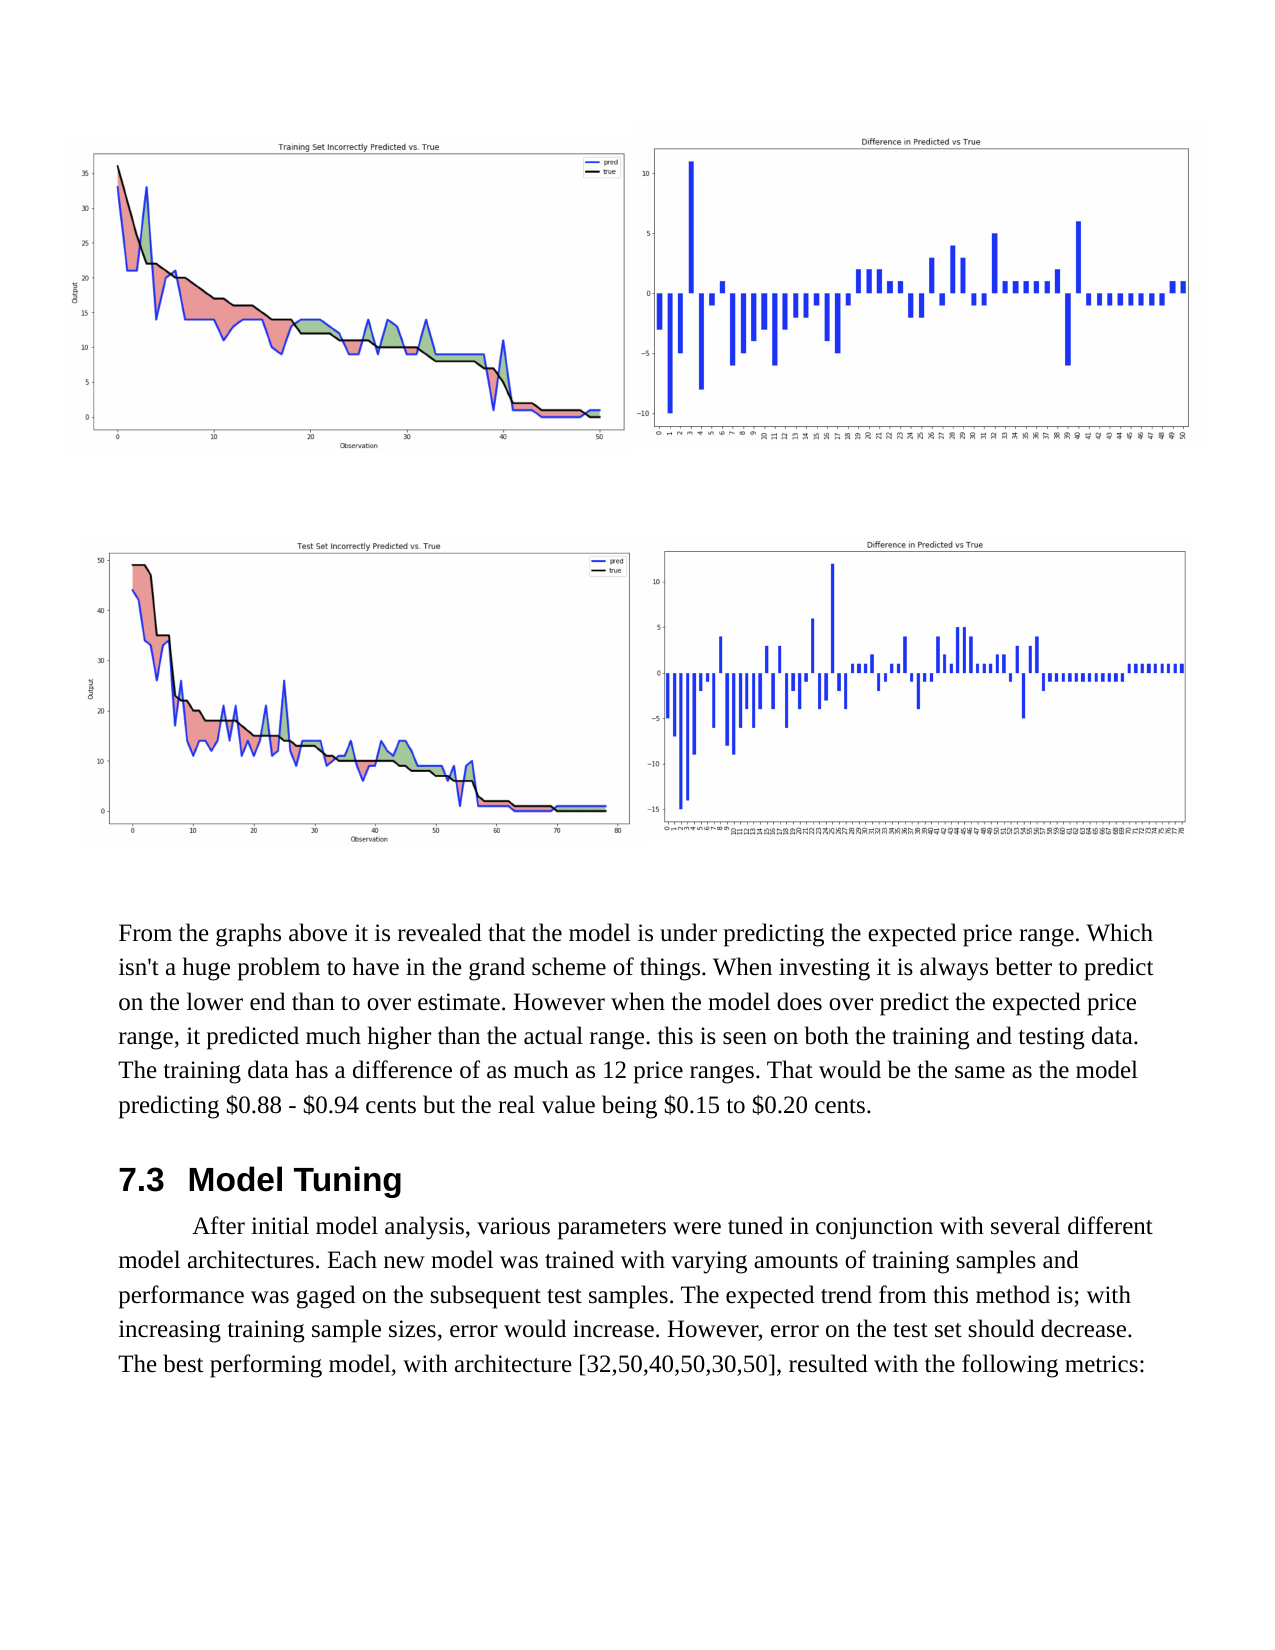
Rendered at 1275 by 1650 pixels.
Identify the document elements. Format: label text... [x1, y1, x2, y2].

text After initial model analysis, various parameters were tuned in conjunction with several different model architectures. Each new model was trained with varying amounts of training samples and performance was gaged on the subsequent test samples. The expected trend from this method is; with increasing training sample sizes, error would increase. However, error on the test set should decrease. The best performing model, with architecture [32,50,40,50,30,50], resulted with the following metrics: [118, 1211, 1157, 1378]
picture [79, 534, 1194, 847]
picture [62, 124, 1207, 454]
subtitle Model Tuning [118, 1160, 1157, 1199]
text From the graphs above it is revealed that the model is under predicting the expected price range. Which isn't a huge problem to have in the grand scheme of things. When investing it is always better to predict on the lower end than to over estimate. However when the model does over predict the expected price range, it predicted much higher than the actual range. this is seen on both the training and testing data. The training data has a difference of as much as 12 price ranges. That would be the same as the model predicting $0.88 - $0.94 cents but the real value being $0.15 to $0.20 cents. [118, 918, 1157, 1119]
